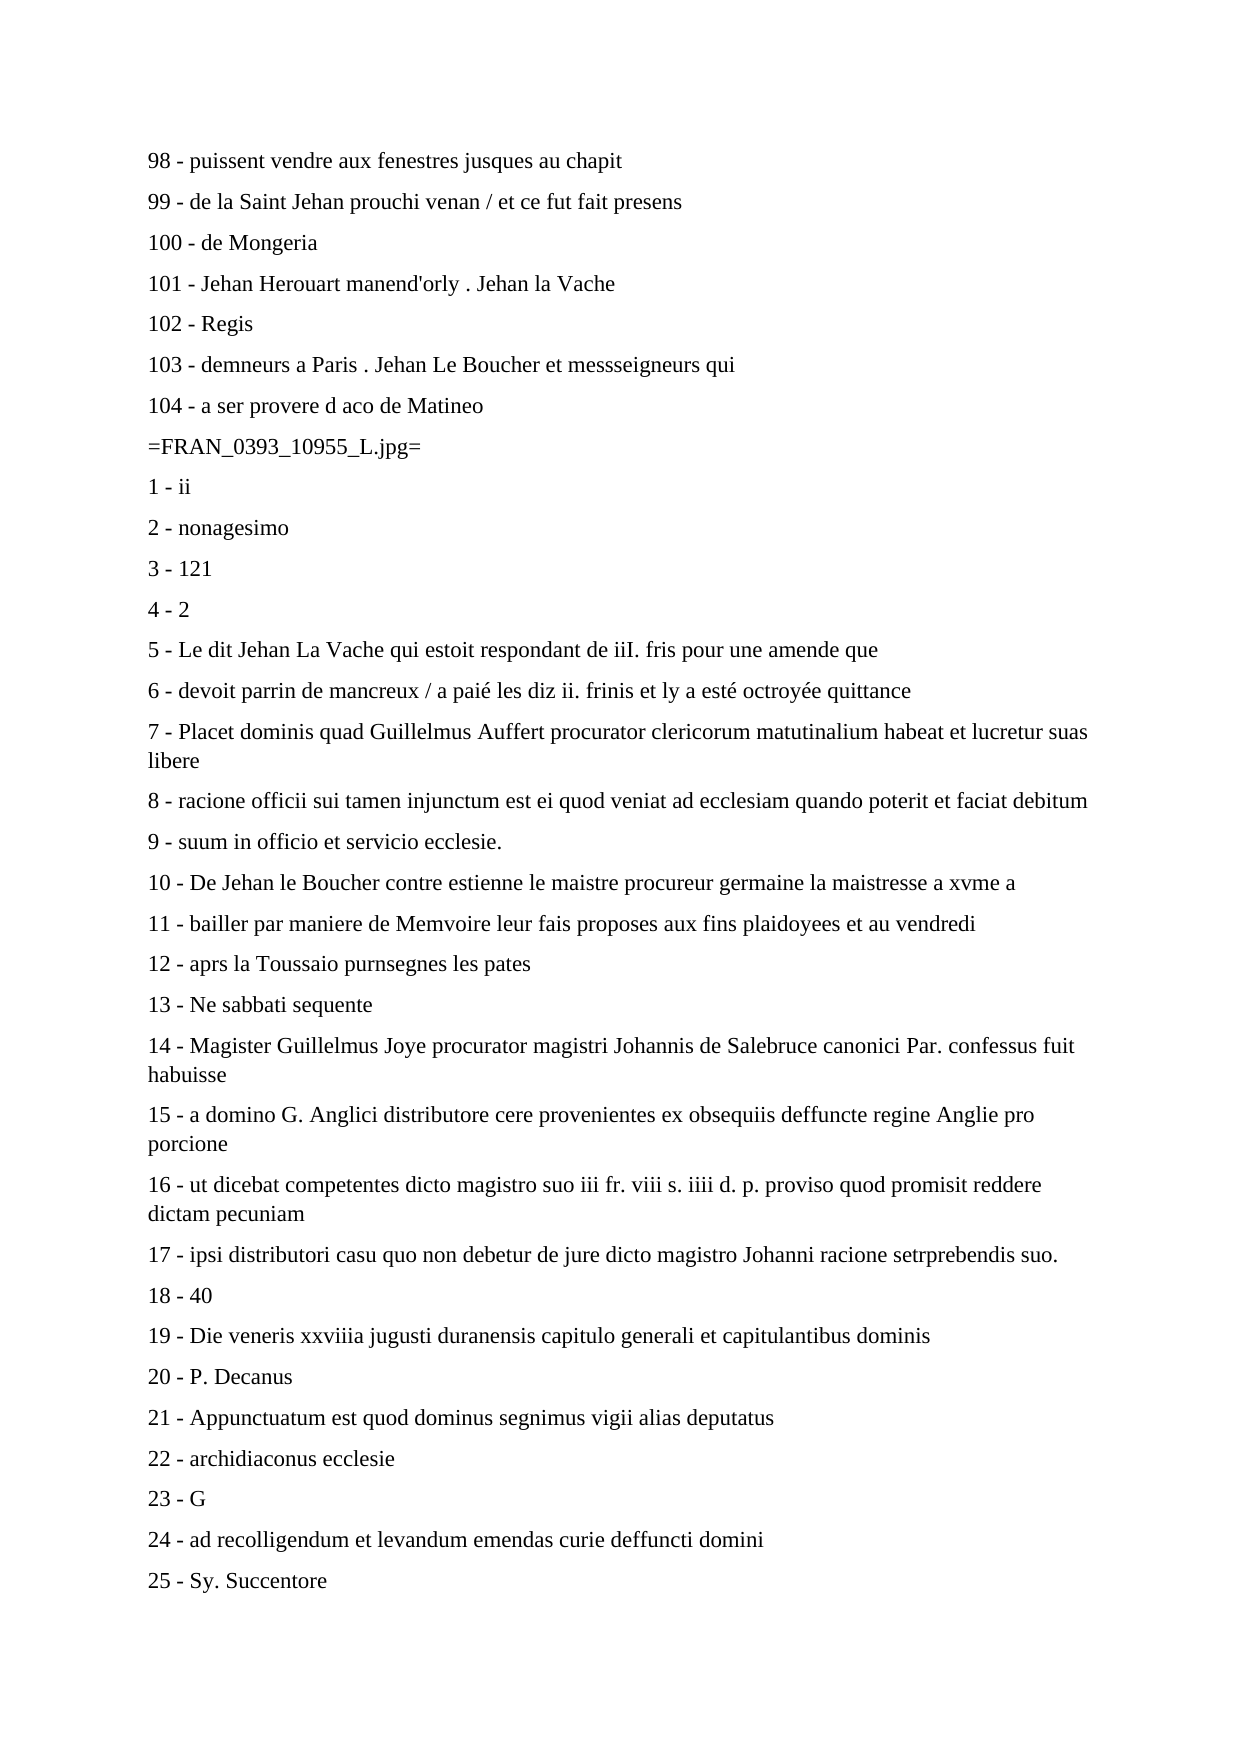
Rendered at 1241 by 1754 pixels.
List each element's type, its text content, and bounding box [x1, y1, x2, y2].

text 1 - ii [148, 473, 1093, 500]
text 13 - Ne sabbati sequente [148, 991, 1093, 1017]
text 16 - ut dicebat competentes dicto magistro suo iii fr. viii s. iiii d. p. proviso quod promisit reddere dictam pecuniam [148, 1171, 1093, 1227]
text 3 - 121 [148, 555, 1093, 581]
text 21 - Appunctuatum est quod dominus segnimus vigii alias deputatus [148, 1404, 1093, 1430]
text 17 - ipsi distributori casu quo non debetur de jure dicto magistro Johanni racione setrprebendis suo. [148, 1241, 1093, 1267]
text 8 - racione officii sui tamen injunctum est ei quod veniat ad ecclesiam quando poterit et faciat debitum [148, 787, 1093, 814]
text 19 - Die veneris xxviiia jugusti duranensis capitulo generali et capitulantibus dominis [148, 1322, 1093, 1349]
text 25 - Sy. Succentore [148, 1567, 1093, 1593]
text =FRAN_0393_10955_L.jpg= [148, 433, 1093, 459]
text 9 - suum in officio et servicio ecclesie. [148, 828, 1093, 854]
text 2 - nonagesimo [148, 514, 1093, 541]
text 11 - bailler par maniere de Memvoire leur fais proposes aux fins plaidoyees et au vendredi [148, 910, 1093, 936]
text 23 - G [148, 1485, 1093, 1512]
text 18 - 40 [148, 1282, 1093, 1308]
text 4 - 2 [148, 596, 1093, 622]
text 103 - demneurs a Paris . Jehan Le Boucher et messseigneurs qui [148, 351, 1093, 378]
text 104 - a ser provere d aco de Matineo [148, 392, 1093, 418]
text 12 - aprs la Toussaio purnsegnes les pates [148, 950, 1093, 977]
text 98 - puissent vendre aux fenestres jusques au chapit [148, 148, 1093, 174]
text 10 - De Jehan le Boucher contre estienne le maistre procureur germaine la maistresse a xvme a [148, 869, 1093, 895]
text 5 - Le dit Jehan La Vache qui estoit respondant de iiI. fris pour une amende que [148, 636, 1093, 663]
text 99 - de la Saint Jehan prouchi venan / et ce fut fait presens [148, 188, 1093, 215]
text 102 - Regis [148, 311, 1093, 337]
text 24 - ad recolligendum et levandum emendas curie deffuncti domini [148, 1526, 1093, 1552]
text 15 - a domino G. Anglici distributore cere provenientes ex obsequiis deffuncte regine Anglie pro porcione [148, 1102, 1093, 1157]
text 101 - Jehan Herouart manend'orly . Jehan la Vache [148, 270, 1093, 296]
text 22 - archidiaconus ecclesie [148, 1444, 1093, 1471]
text 7 - Placet dominis quad Guillelmus Auffert procurator clericorum matutinalium habeat et lucretur suas libere [148, 718, 1093, 773]
text 14 - Magister Guillelmus Joye procurator magistri Johannis de Salebruce canonici Par. confessus fuit habuisse [148, 1032, 1093, 1087]
text 6 - devoit parrin de mancreux / a paié les diz ii. frinis et ly a esté octroyée quittance [148, 677, 1093, 703]
text 100 - de Mongeria [148, 229, 1093, 255]
text 20 - P. Decanus [148, 1363, 1093, 1389]
